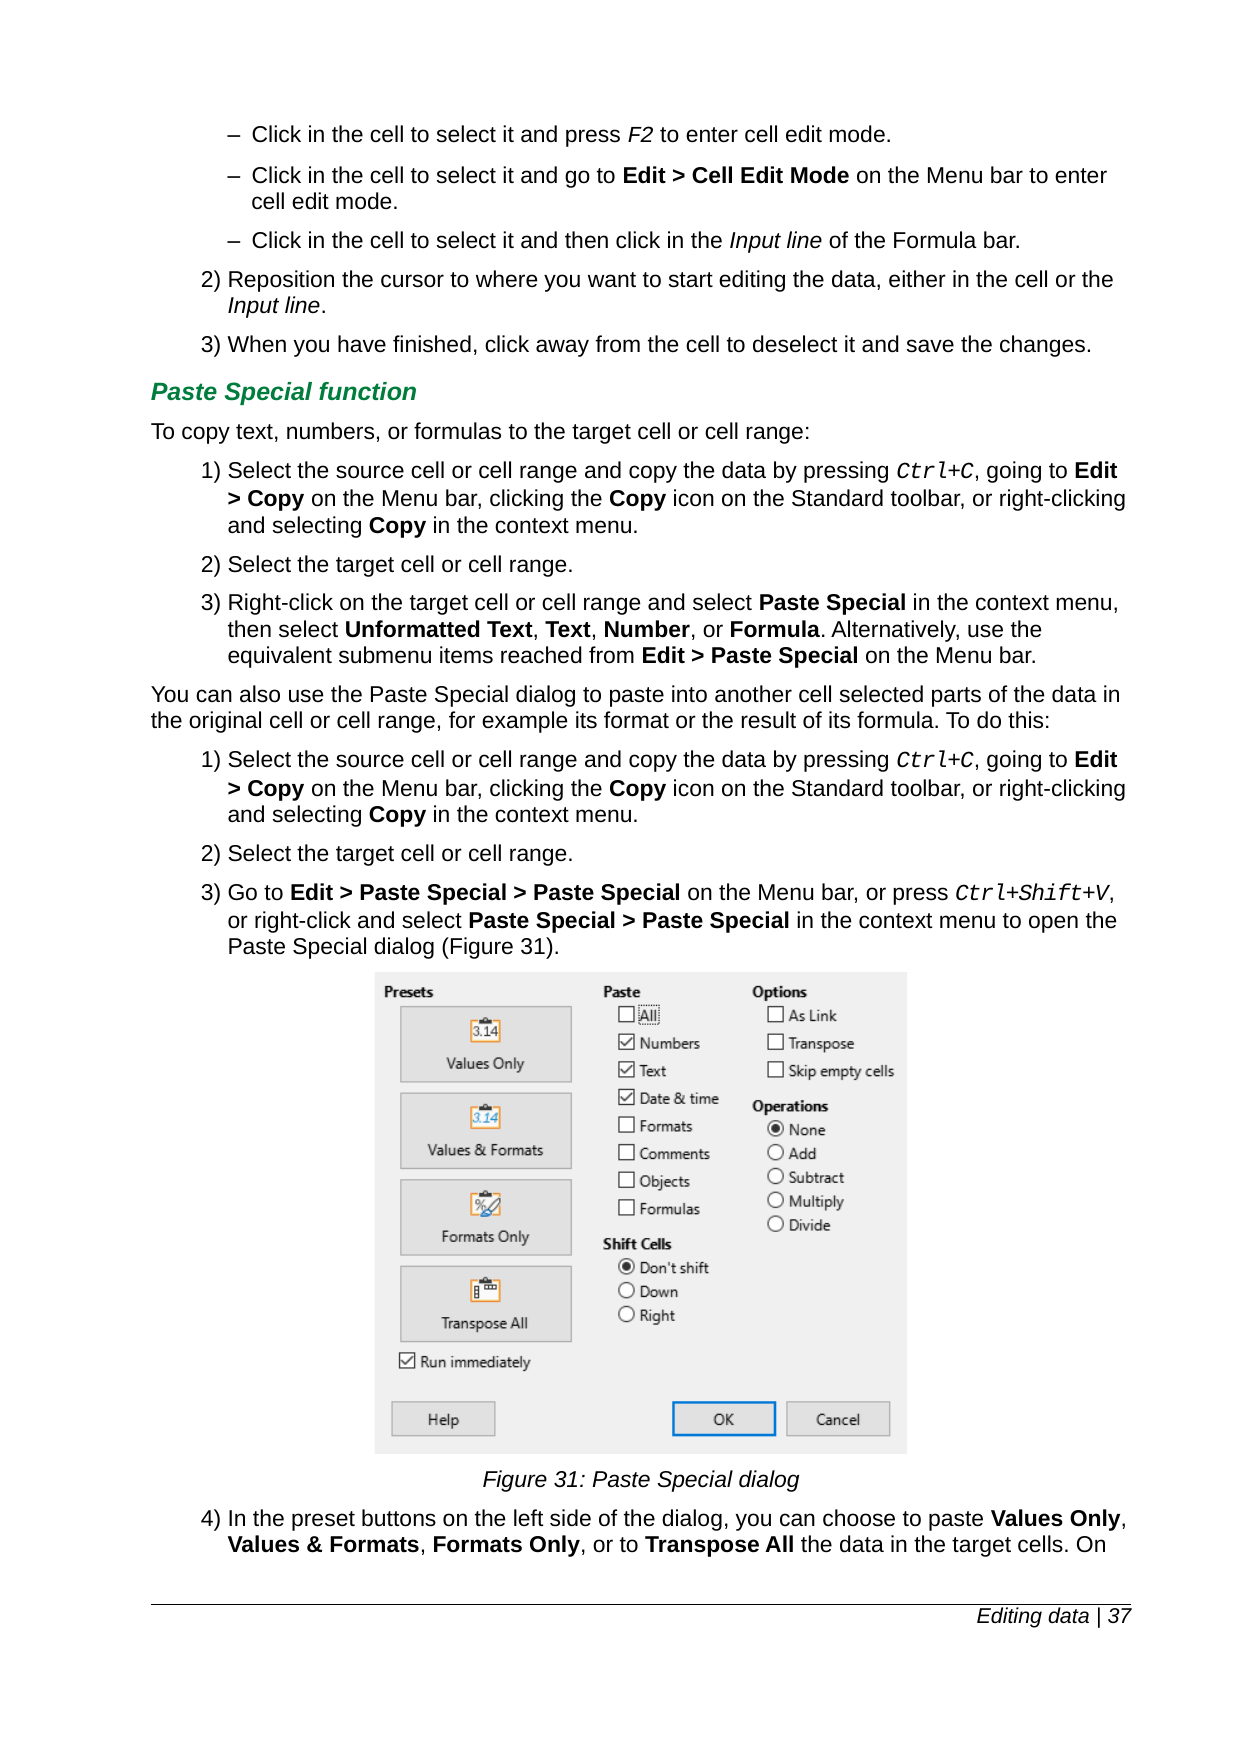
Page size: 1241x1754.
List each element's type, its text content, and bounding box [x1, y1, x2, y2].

list Select the source cell or cell range and copy the data by pressing Ctrl+C, going to Edit > Copy on the Menu bar, clicking the Copy icon on the Standard toolbar, or right-clicking and selecting Copy in the context menu. [227, 746, 1131, 827]
list In the preset buttons on the left side of the dialog, you can choose to paste Values Only, Values & Formats, Formats Only, or to Transpose All the data in the target cells. On [227, 1504, 1131, 1557]
subtitle Paste Special function [151, 377, 1131, 406]
list Click in the cell to select it and then click in the Input line of the Formula bar. [227, 227, 1131, 253]
list You can also use the Paste Special dialog to paste into another cell selected parts of the data in the original cell or cell range, for example its format or the result of its formula. To do this: [151, 681, 1131, 734]
list Right-click on the target cell or cell range and select Paste Special in the context menu, then select Unformatted Text, Text, Number, or Formula. Alternatively, use the equivalent submenu items reached from Edit > Paste Special on the Menu bar. [227, 589, 1131, 668]
list Click in the cell to select it and press F2 to enter cell edit mode. [227, 121, 1131, 149]
list Select the target cell or cell range. [227, 551, 1131, 577]
list When you have finished, click away from the cell to deselect it and save the changes. [227, 331, 1131, 357]
list Click in the cell to select it and go to Edit > Cell Edit Mode on the Menu bar to enter cell edit mode. [227, 162, 1131, 214]
list Reposition the cursor to where you want to start editing the data, either in the cell or the Input line. [227, 266, 1131, 319]
list Select the target cell or cell range. [227, 840, 1131, 866]
picture [374, 972, 908, 1454]
list Select the source cell or cell range and copy the data by pressing Ctrl+C, going to Edit > Copy on the Menu bar, clicking the Copy icon on the Standard toolbar, or right-clicking and selecting Copy in the context menu. [227, 457, 1131, 538]
list Go to Edit > Paste Special > Paste Special on the Menu bar, or press Ctrl+Shift+V, or right-click and select Paste Special > Paste Special in the context menu to open the Paste Special dialog (Figure 31). [227, 878, 1131, 959]
text Figure 31: Paste Special dialog [374, 1466, 907, 1492]
list To copy text, numbers, or formulas to the target cell or cell range: [151, 418, 1131, 444]
